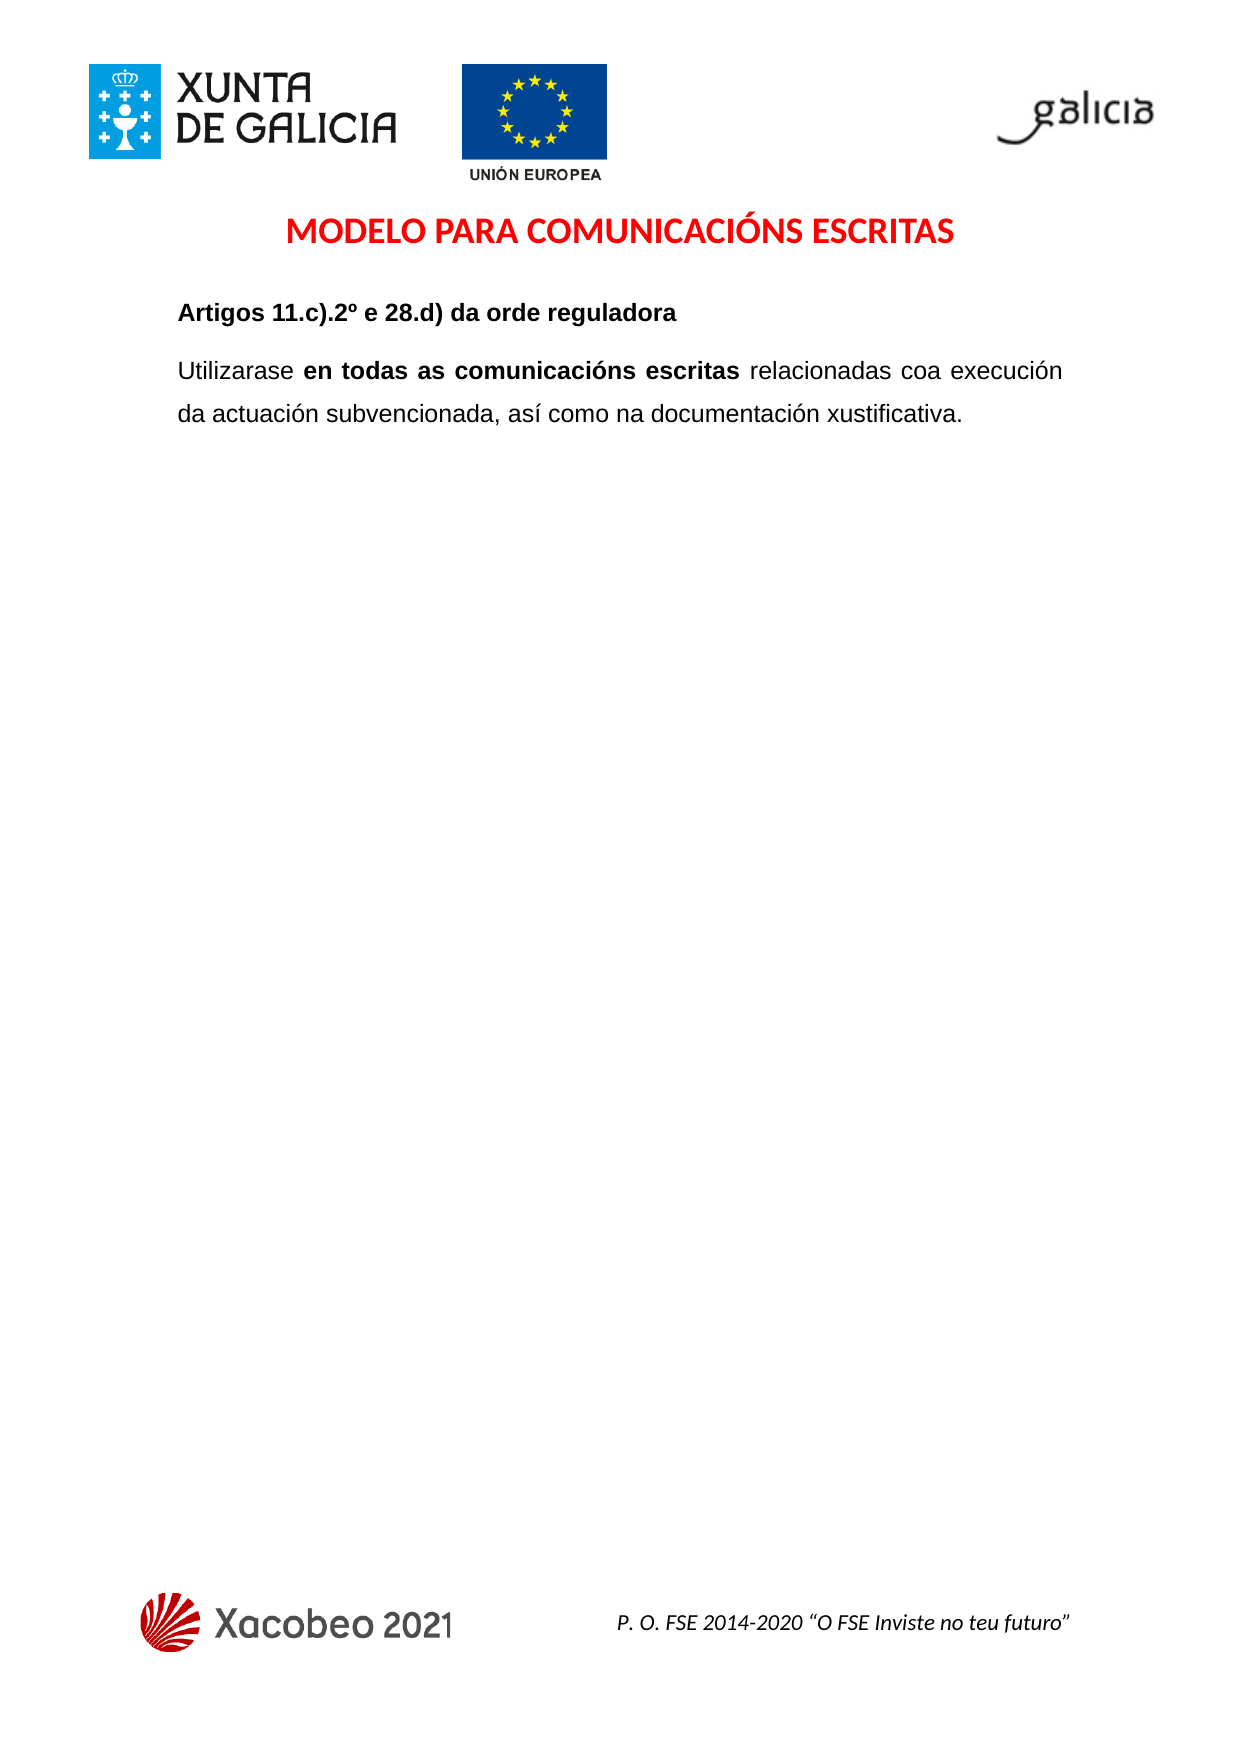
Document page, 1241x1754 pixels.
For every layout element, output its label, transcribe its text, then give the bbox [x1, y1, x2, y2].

picture [99, 91, 109, 101]
picture [114, 119, 136, 149]
picture [120, 105, 130, 115]
picture [462, 64, 607, 185]
picture [99, 132, 109, 142]
text Utilizarase en todas as comunicacións escritas relacionadas coa execución da actuación subvencionada, así como na documentación xustificativa. [177, 356, 1063, 428]
picture [141, 91, 150, 101]
picture [141, 132, 150, 142]
picture [120, 91, 130, 101]
picture [161, 64, 396, 159]
picture [141, 112, 150, 121]
picture [140, 1593, 451, 1652]
picture [975, 66, 1182, 173]
text Artigos 11.c).2º e 28.d) da orde reguladora [177, 298, 1063, 327]
picture [99, 112, 109, 121]
text MODELO PARA COMUNICACIÓNS ESCRITAS [177, 207, 1063, 253]
